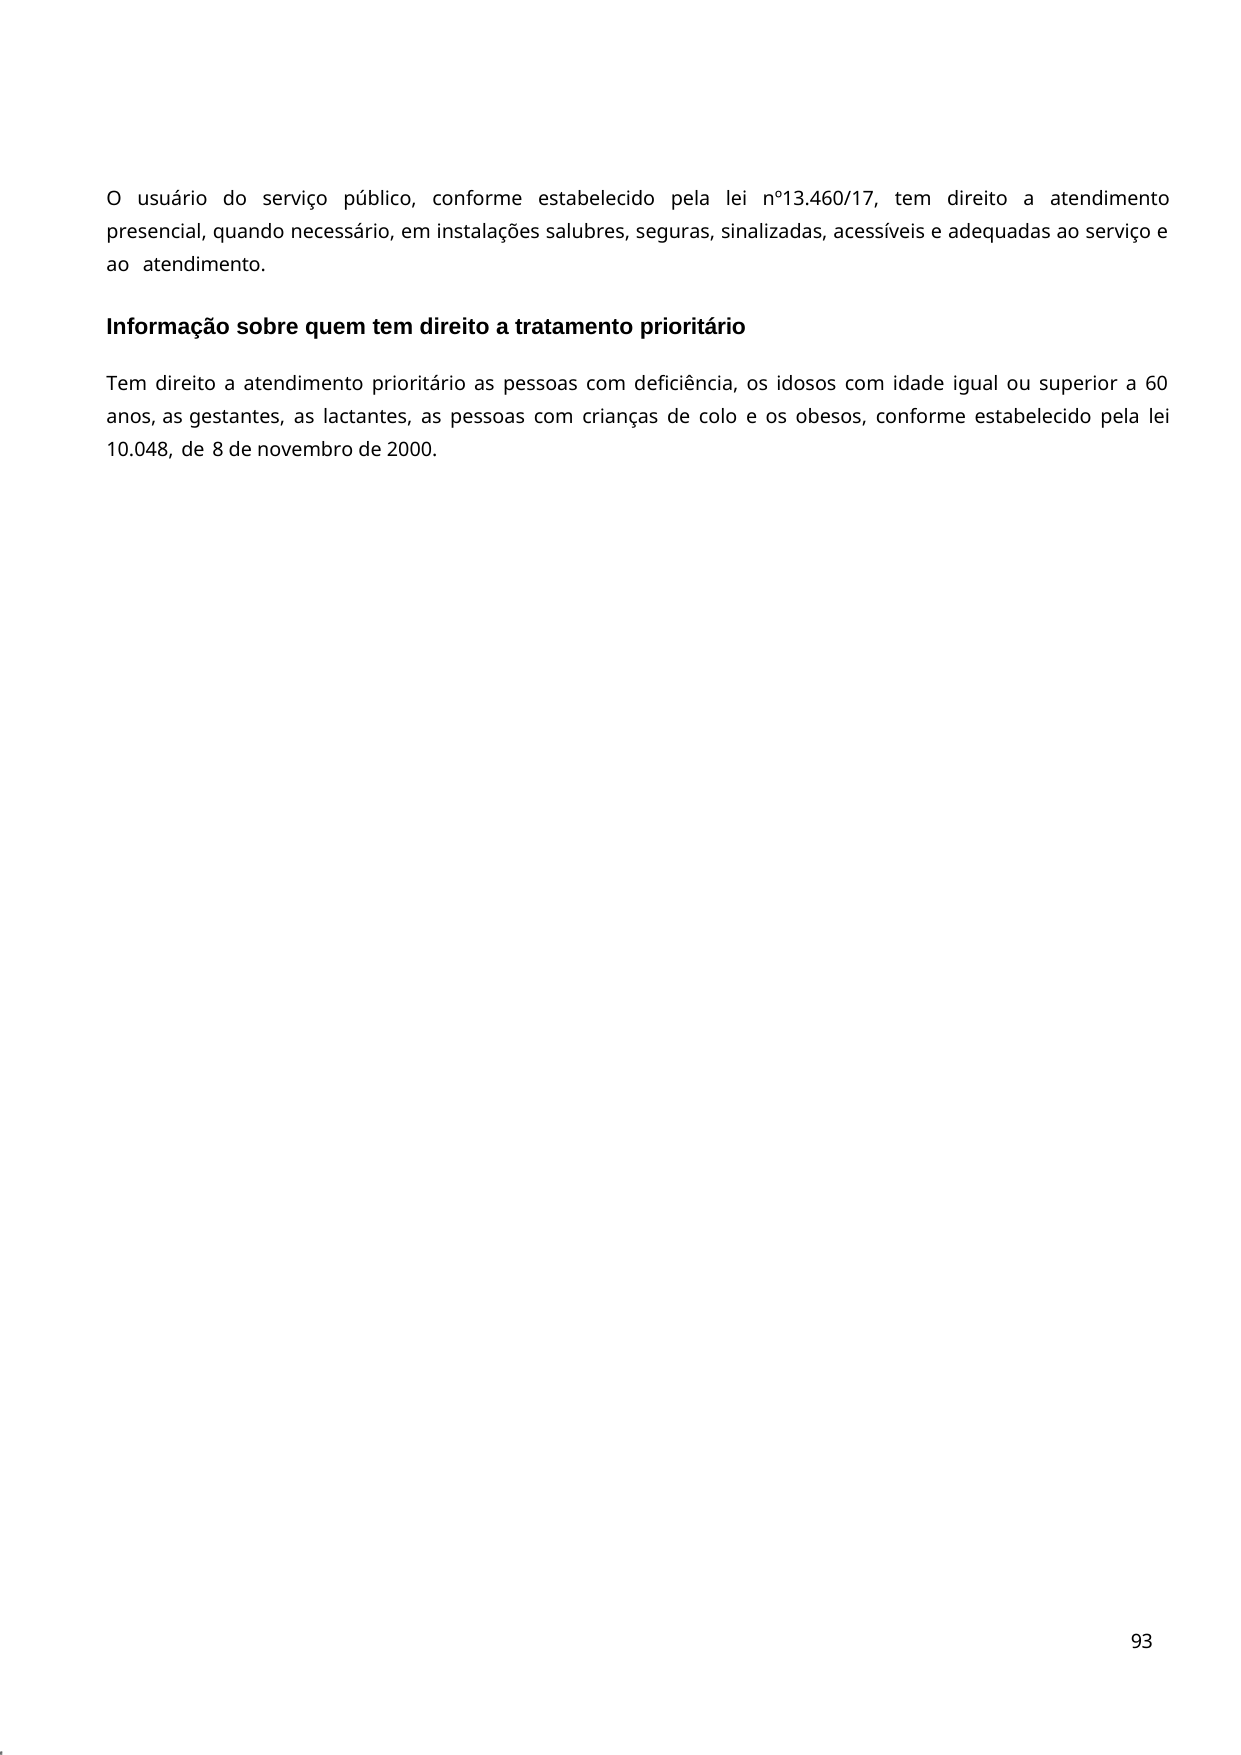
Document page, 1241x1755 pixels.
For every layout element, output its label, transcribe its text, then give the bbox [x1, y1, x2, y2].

text O usuário do serviço público, conforme estabelecido pela lei nº13.460/17, tem direito a atendimento presencial, quando necessário, em instalações salubres, seguras, sinalizadas, acessíveis e adequadas ao serviço e ao atendimento. [106, 184, 1169, 277]
subtitle Informação sobre quem tem direito a tratamento prioritário [106, 313, 1241, 339]
text Tem direito a atendimento prioritário as pessoas com deficiência, os idosos com idade igual ou superior a 60 anos, as gestantes, as lactantes, as pessoas com crianças de colo e os obesos, conforme estabelecido pela lei 10.048, de 8 de novembro de 2000. [106, 369, 1169, 462]
